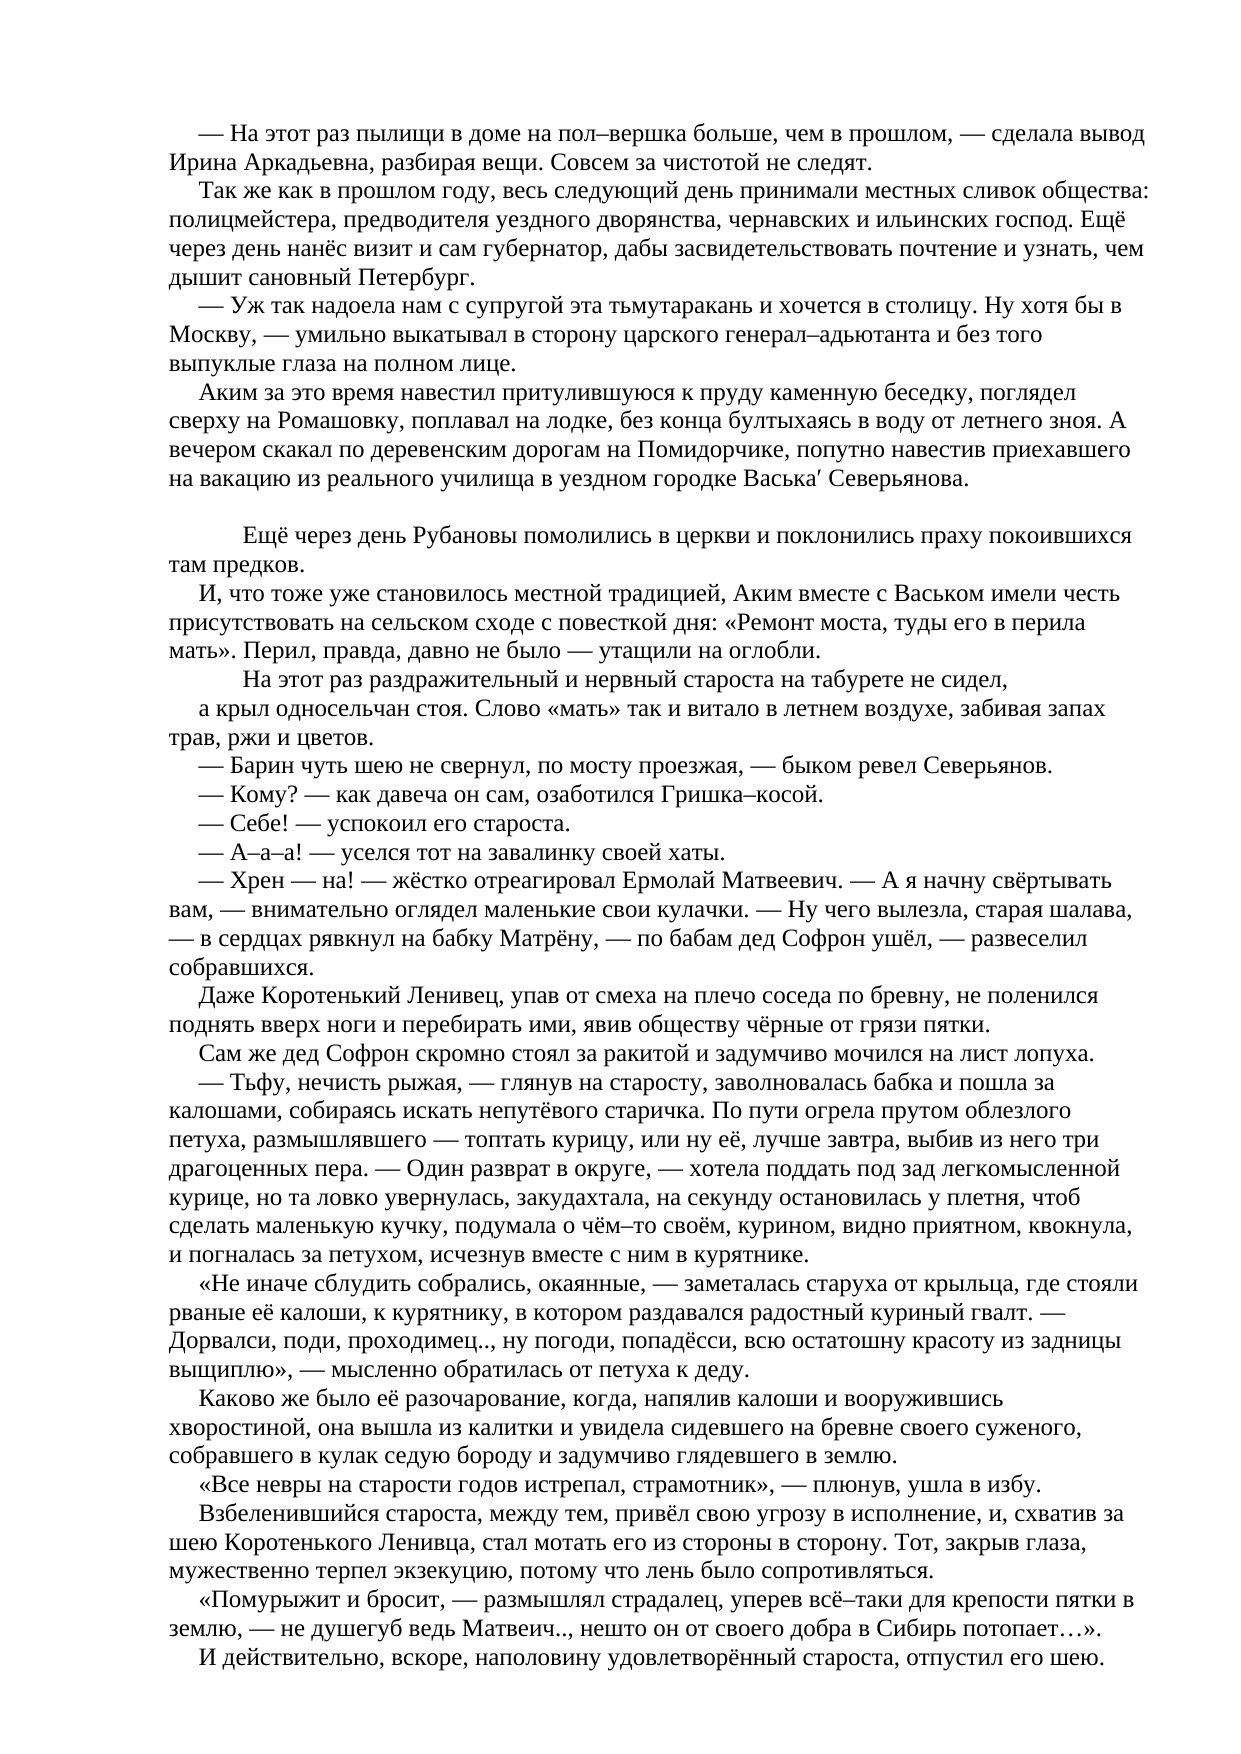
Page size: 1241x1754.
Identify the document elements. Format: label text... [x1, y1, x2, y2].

text На этот раз раздражительный и нервный староста на табурете не сидел, [242, 664, 1152, 693]
text Взбеленившийся староста, между тем, привёл свою угрозу в исполнение, и, схватив за шею Коротенького Ленивца, стал мотать его из стороны в сторону. Тот, закрыв глаза, мужественно терпел экзекуцию, потому что лень было сопротивляться. [169, 1498, 1152, 1584]
text — Себе! — успокоил его староста. [169, 808, 1152, 837]
text Аким за это время навестил притулившуюся к пруду каменную беседку, поглядел сверху на Ромашовку, поплавал на лодке, без конца бултыхаясь в воду от летнего зноя. А вечером скакал по деревенским дорогам на Помидорчике, попутно навестив приехавшего на вакацию из реального училища в уездном городке Васька′ Северьянова. [169, 377, 1152, 492]
text «Не иначе сблудить собрались, окаянные, — заметалась старуха от крыльца, где стояли рваные её калоши, к курятнику, в котором раздавался радостный куриный гвалт. — Дорвалси, поди, проходимец.., ну погоди, попадёсси, всю остатошну красоту из задницы выщиплю», — мысленно обратилась от петуха к деду. [169, 1268, 1152, 1383]
text «Помурыжит и бросит, — размышлял страдалец, уперев всё–таки для крепости пятки в землю, — не душегуб ведь Матвеич.., нешто он от своего добра в Сибирь потопает…». [169, 1584, 1152, 1642]
text — А–а–а! — уселся тот на завалинку своей хаты. [169, 837, 1152, 866]
text «Все невры на старости годов истрепал, страмотник», — плюнув, ушла в избу. [169, 1469, 1152, 1498]
text — Тьфу, нечисть рыжая, — глянув на старосту, заволновалась бабка и пошла за калошами, собираясь искать непутёвого старичка. По пути огрела прутом облезлого петуха, размышлявшего — топтать курицу, или ну её, лучше завтра, выбив из него три драгоценных пера. — Один разврат в округе, — хотела поддать под зад легкомысленной курице, но та ловко увернулась, закудахтала, на секунду остановилась у плетня, чтоб сделать маленькую кучку, подумала о чём–то своём, курином, видно приятном, квокнула, и погналась за петухом, исчезнув вместе с ним в курятнике. [169, 1067, 1152, 1268]
text Ещё через день Рубановы помолились в церкви и поклонились праху покоившихся там предков. [169, 521, 1152, 578]
text Даже Коротенький Ленивец, упав от смеха на плечо соседа по бревну, не поленился поднять вверх ноги и перебирать ими, явив обществу чёрные от грязи пятки. [169, 981, 1152, 1038]
text — Кому? — как давеча он сам, озаботился Гришка–косой. [169, 779, 1152, 808]
text Сам же дед Софрон скромно стоял за ракитой и задумчиво мочился на лист лопуха. [169, 1038, 1152, 1067]
text — На этот раз пылищи в доме на пол–вершка больше, чем в прошлом, — сделала вывод Ирина Аркадьевна, разбирая вещи. Совсем за чистотой не следят. [169, 118, 1152, 176]
text И действительно, вскоре, наполовину удовлетворённый староста, отпустил его шею. [169, 1642, 1152, 1671]
text — Хрен — на! — жёстко отреагировал Ермолай Матвеевич. — А я начну свёртывать вам, — внимательно оглядел маленькие свои кулачки. — Ну чего вылезла, старая шалава, — в сердцах рявкнул на бабку Матрёну, — по бабам дед Софрон ушёл, — развеселил собравшихся. [169, 866, 1152, 981]
text — Уж так надоела нам с супругой эта тьмутаракань и хочется в столицу. Ну хотя бы в Москву, — умильно выкатывал в сторону царского генерал–адьютанта и без того выпуклые глаза на полном лице. [169, 291, 1152, 377]
text И, что тоже уже становилось местной традицией, Аким вместе с Васьком имели честь присутствовать на сельском сходе с повесткой дня: «Ремонт моста, туды его в перила мать». Перил, правда, давно не было — утащили на оглобли. [169, 578, 1152, 664]
text Так же как в прошлом году, весь следующий день принимали местных сливок общества: полицмейстера, предводителя уездного дворянства, чернавских и ильинских господ. Ещё через день нанёс визит и сам губернатор, дабы засвидетельствовать почтение и узнать, чем дышит сановный Петербург. [169, 176, 1152, 291]
text а крыл односельчан стоя. Слово «мать» так и витало в летнем воздухе, забивая запах трав, ржи и цветов. [169, 693, 1152, 751]
text Каково же было её разочарование, когда, напялив калоши и вооружившись хворостиной, она вышла из калитки и увидела сидевшего на бревне своего суженого, собравшего в кулак седую бороду и задумчиво глядевшего в землю. [169, 1383, 1152, 1469]
text — Барин чуть шею не свернул, по мосту проезжая, — быком ревел Северьянов. [169, 751, 1152, 779]
